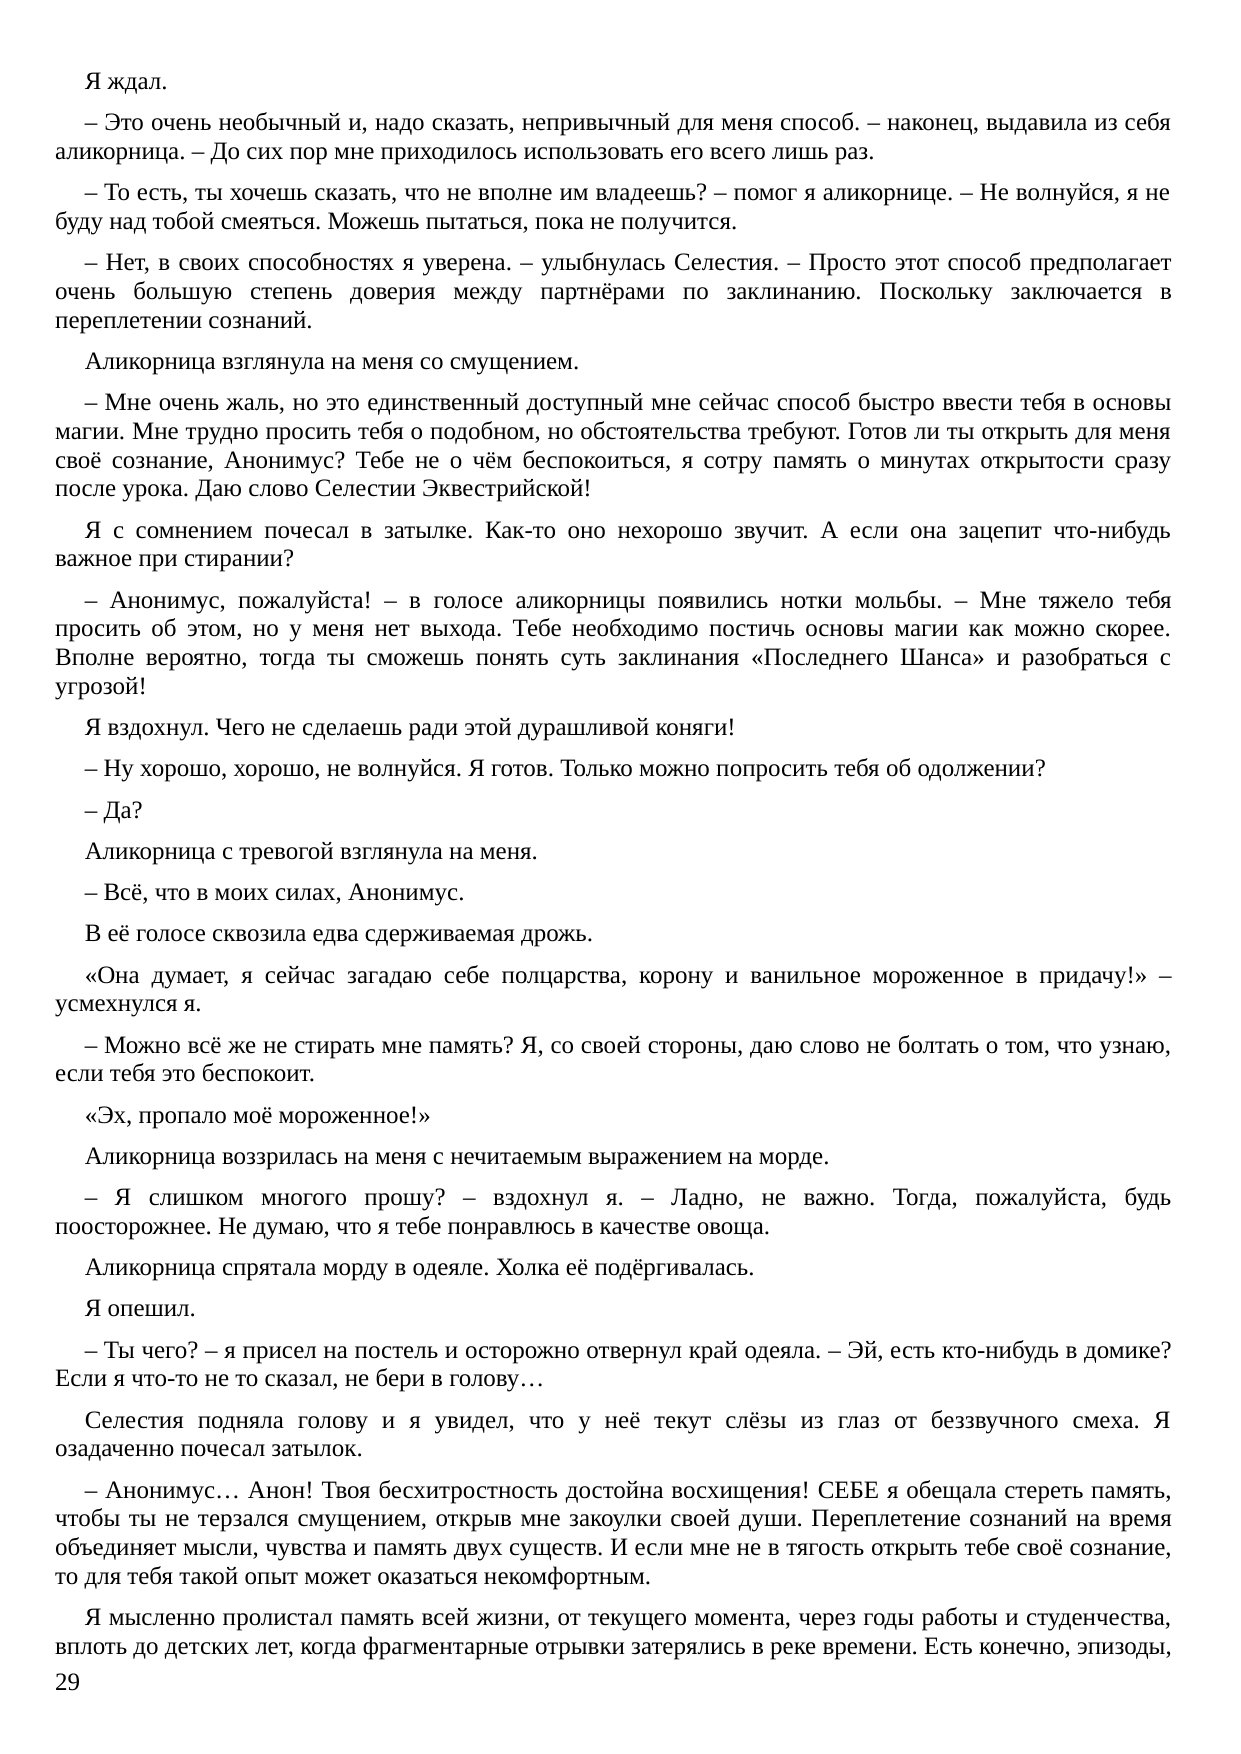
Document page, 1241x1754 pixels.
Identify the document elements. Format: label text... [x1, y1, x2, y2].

text «Эх, пропало моё мороженное!» [55, 1100, 1173, 1128]
text – Анонимус… Анон! Твоя бесхитростность достойна восхищения! СЕБЕ я обещала стереть память, чтобы ты не терзался смущением, открыв мне закоулки своей души. Переплетение сознаний на время объединяет мысли, чувства и память двух существ. И если мне не в тягость открыть тебе своё сознание, то для тебя такой опыт может оказаться некомфортным. [55, 1475, 1173, 1590]
text – Ты чего? – я присел на постель и осторожно отвернул край одеяла. – Эй, есть кто-нибудь в домике? Если я что-то не то сказал, не бери в голову… [55, 1335, 1173, 1392]
text – То есть, ты хочешь сказать, что не вполне им владеешь? – помог я аликорнице. – Не волнуйся, я не буду над тобой смеяться. Можешь пытаться, пока не получится. [55, 177, 1173, 235]
text Селестия подняла голову и я увидел, что у неё текут слёзы из глаз от беззвучного смеха. Я озадаченно почесал затылок. [55, 1405, 1173, 1462]
text – Всё, что в моих силах, Анонимус. [55, 877, 1173, 906]
text – Мне очень жаль, но это единственный доступный мне сейчас способ быстро ввести тебя в основы магии. Мне трудно просить тебя о подобном, но обстоятельства требуют. Готов ли ты открыть для меня своё сознание, Анонимус? Тебе не о чём беспокоиться, я сотру память о минутах открытости сразу после урока. Даю слово Селестии Эквестрийской! [55, 387, 1173, 502]
text Я вздохнул. Чего не сделаешь ради этой дурашливой коняги! [55, 712, 1173, 741]
text Аликорница взглянула на меня со смущением. [55, 346, 1173, 375]
text В её голосе сквозила едва сдерживаемая дрожь. [55, 918, 1173, 947]
text «Она думает, я сейчас загадаю себе полцарства, корону и ванильное мороженное в придачу!» – усмехнулся я. [55, 960, 1173, 1017]
text – Ну хорошо, хорошо, не волнуйся. Я готов. Только можно попросить тебя об одолжении? [55, 753, 1173, 782]
text Я мысленно пролистал память всей жизни, от текущего момента, через годы работы и студенчества, вплоть до детских лет, когда фрагментарные отрывки затерялись в реке времени. Есть конечно, эпизоды, [55, 1602, 1173, 1660]
text – Да? [55, 795, 1173, 823]
text Я ждал. [55, 66, 1173, 95]
text – Нет, в своих способностях я уверена. – улыбнулась Селестия. – Просто этот способ предполагает очень большую степень доверия между партнёрами по заклинанию. Поскольку заключается в переплетении сознаний. [55, 247, 1173, 333]
text Я с сомнением почесал в затылке. Как-то оно нехорошо звучит. А если она зацепит что-нибудь важное при стирании? [55, 515, 1173, 572]
text – Можно всё же не стирать мне память? Я, со своей стороны, даю слово не болтать о том, что узнаю, если тебя это беспокоит. [55, 1030, 1173, 1087]
text Аликорница с тревогой взглянула на меня. [55, 836, 1173, 865]
text – Анонимус, пожалуйста! – в голосе аликорницы появились нотки мольбы. – Мне тяжело тебя просить об этом, но у меня нет выхода. Тебе необходимо постичь основы магии как можно скорее. Вполне вероятно, тогда ты сможешь понять суть заклинания «Последнего Шанса» и разобраться с угрозой! [55, 585, 1173, 700]
text Аликорница спрятала морду в одеяле. Холка её подёргивалась. [55, 1252, 1173, 1281]
text Аликорница воззрилась на меня с нечитаемым выражением на морде. [55, 1141, 1173, 1170]
text Я опешил. [55, 1293, 1173, 1322]
text – Я слишком многого прошу? – вздохнул я. – Ладно, не важно. Тогда, пожалуйста, будь поосторожнее. Не думаю, что я тебе понравлюсь в качестве овоща. [55, 1182, 1173, 1240]
text – Это очень необычный и, надо сказать, непривычный для меня способ. – наконец, выдавила из себя аликорница. – До сих пор мне приходилось использовать его всего лишь раз. [55, 107, 1173, 165]
